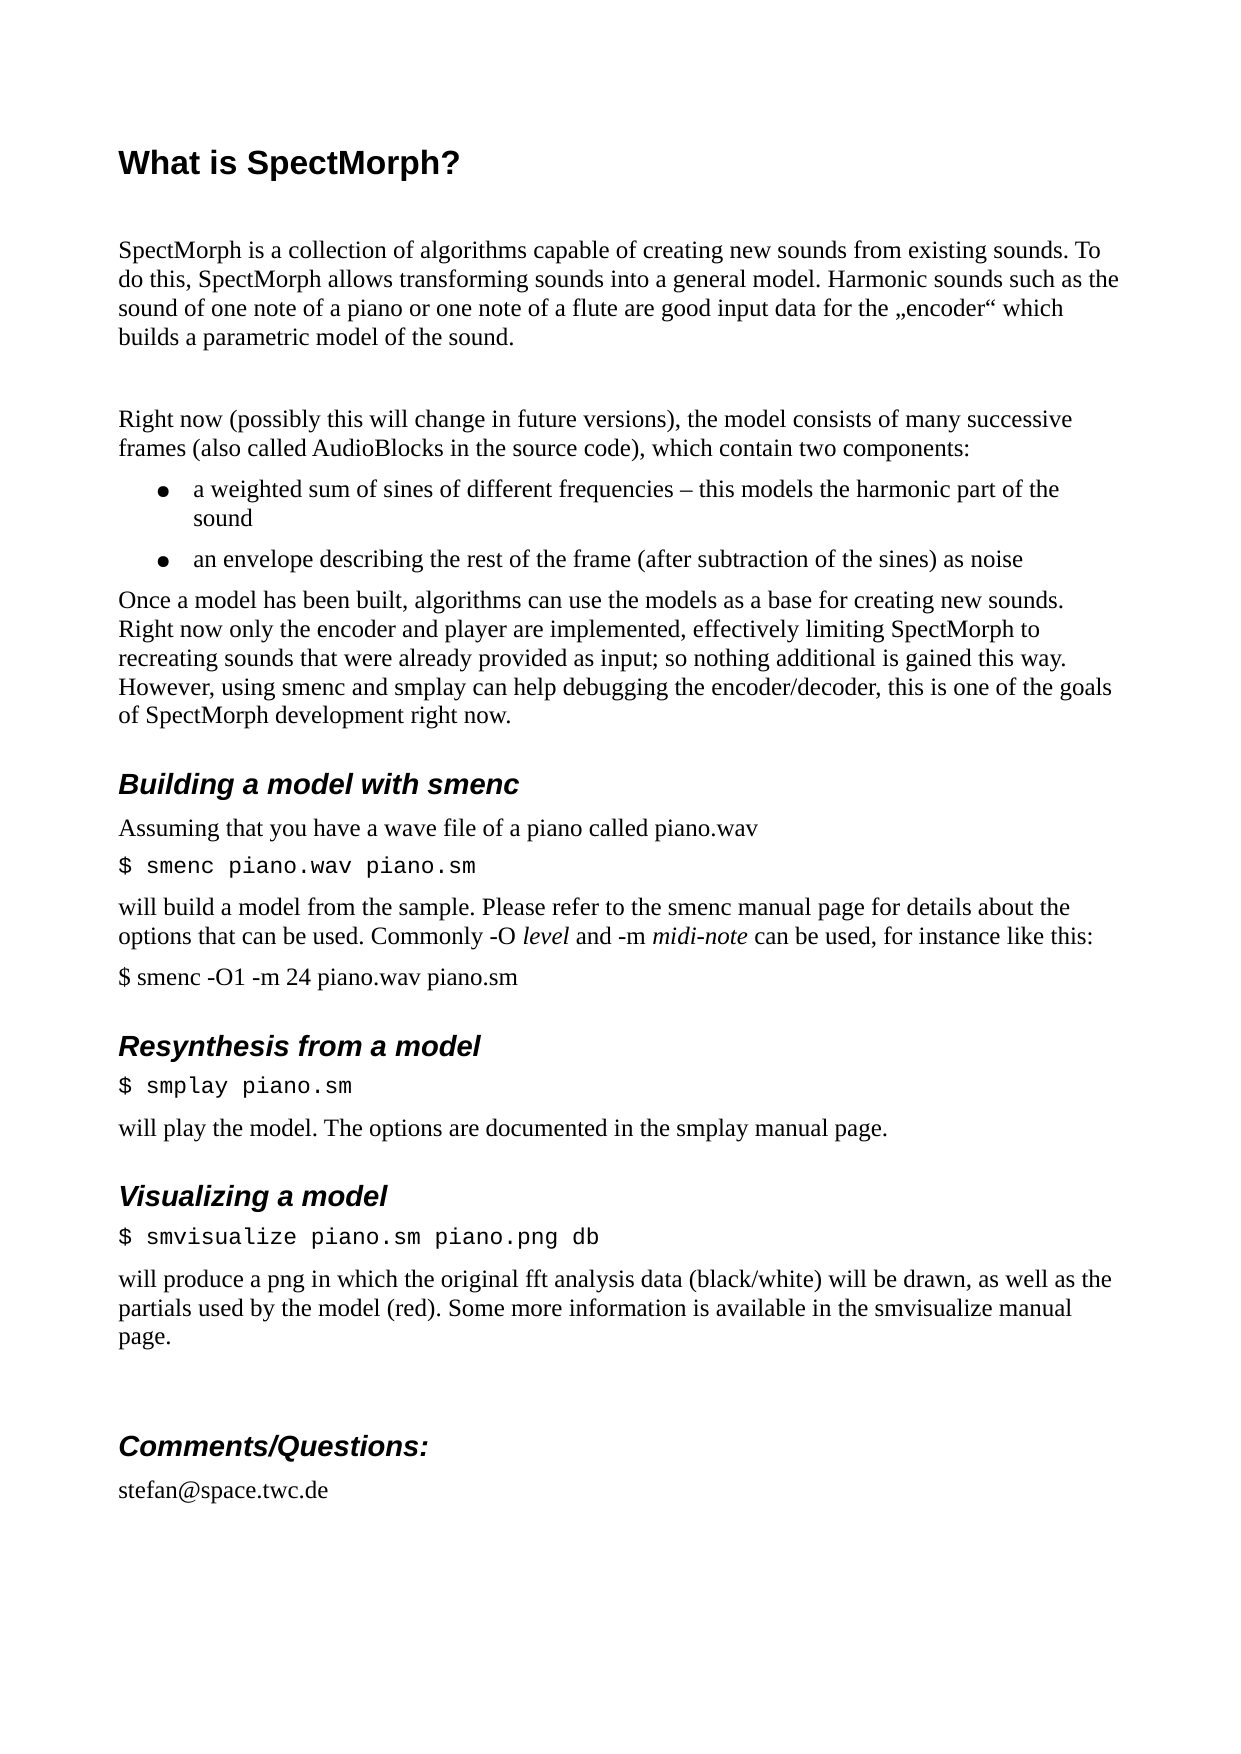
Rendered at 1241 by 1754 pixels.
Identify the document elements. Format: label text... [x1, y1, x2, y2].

text $ smenc piano.wav piano.sm [118, 854, 1122, 880]
list an envelope describing the rest of the frame (after subtraction of the sines) as noise [156, 544, 1122, 573]
subtitle What is SpectMorph? [118, 143, 1122, 182]
text $ smvisualize piano.sm piano.png db [118, 1226, 1122, 1251]
text Assuming that you have a wave file of a piano called piano.wav [118, 813, 1122, 842]
subtitle Comments/Questions: [118, 1429, 1122, 1462]
text stefan@space.twc.de [118, 1475, 1122, 1504]
subtitle Visualizing a model [118, 1179, 1122, 1213]
text will play the model. The options are documented in the smplay manual page. [118, 1113, 1122, 1142]
text $ smenc -O1 -m 24 piano.wav piano.sm [118, 962, 1122, 991]
list a weighted sum of sines of different frequencies – this models the harmonic part of the sound [156, 474, 1122, 532]
subtitle Resynthesis from a model [118, 1029, 1122, 1062]
text Right now (possibly this will change in future versions), the model consists of many successive frames (also called AudioBlocks in the source code), which contain two components: [118, 404, 1122, 462]
text will build a model from the sample. Please refer to the smenc manual page for details about the options that can be used. Commonly -O level and -m midi-note can be used, for instance like this: [118, 892, 1122, 950]
subtitle Building a model with smenc [118, 767, 1122, 800]
text $ smplay piano.sm [118, 1075, 1122, 1101]
text Once a model has been built, algorithms can use the models as a base for creating new sounds. Right now only the encoder and player are implemented, effectively limiting SpectMorph to recreating sounds that were already provided as input; so nothing additional is gained this way. However, using smenc and smplay can help debugging the encoder/decoder, this is one of the goals of SpectMorph development right now. [118, 586, 1122, 729]
text will produce a png in which the original fft analysis data (black/white) will be drawn, as well as the partials used by the model (red). Some more information is available in the smvisualize manual page. [118, 1264, 1122, 1350]
text SpectMorph is a collection of algorithms capable of creating new sounds from existing sounds. To do this, SpectMorph allows transforming sounds into a general model. Harmonic sounds such as the sound of one note of a piano or one note of a flute are good input data for the „encoder“ which builds a parametric model of the sound. [118, 236, 1122, 351]
